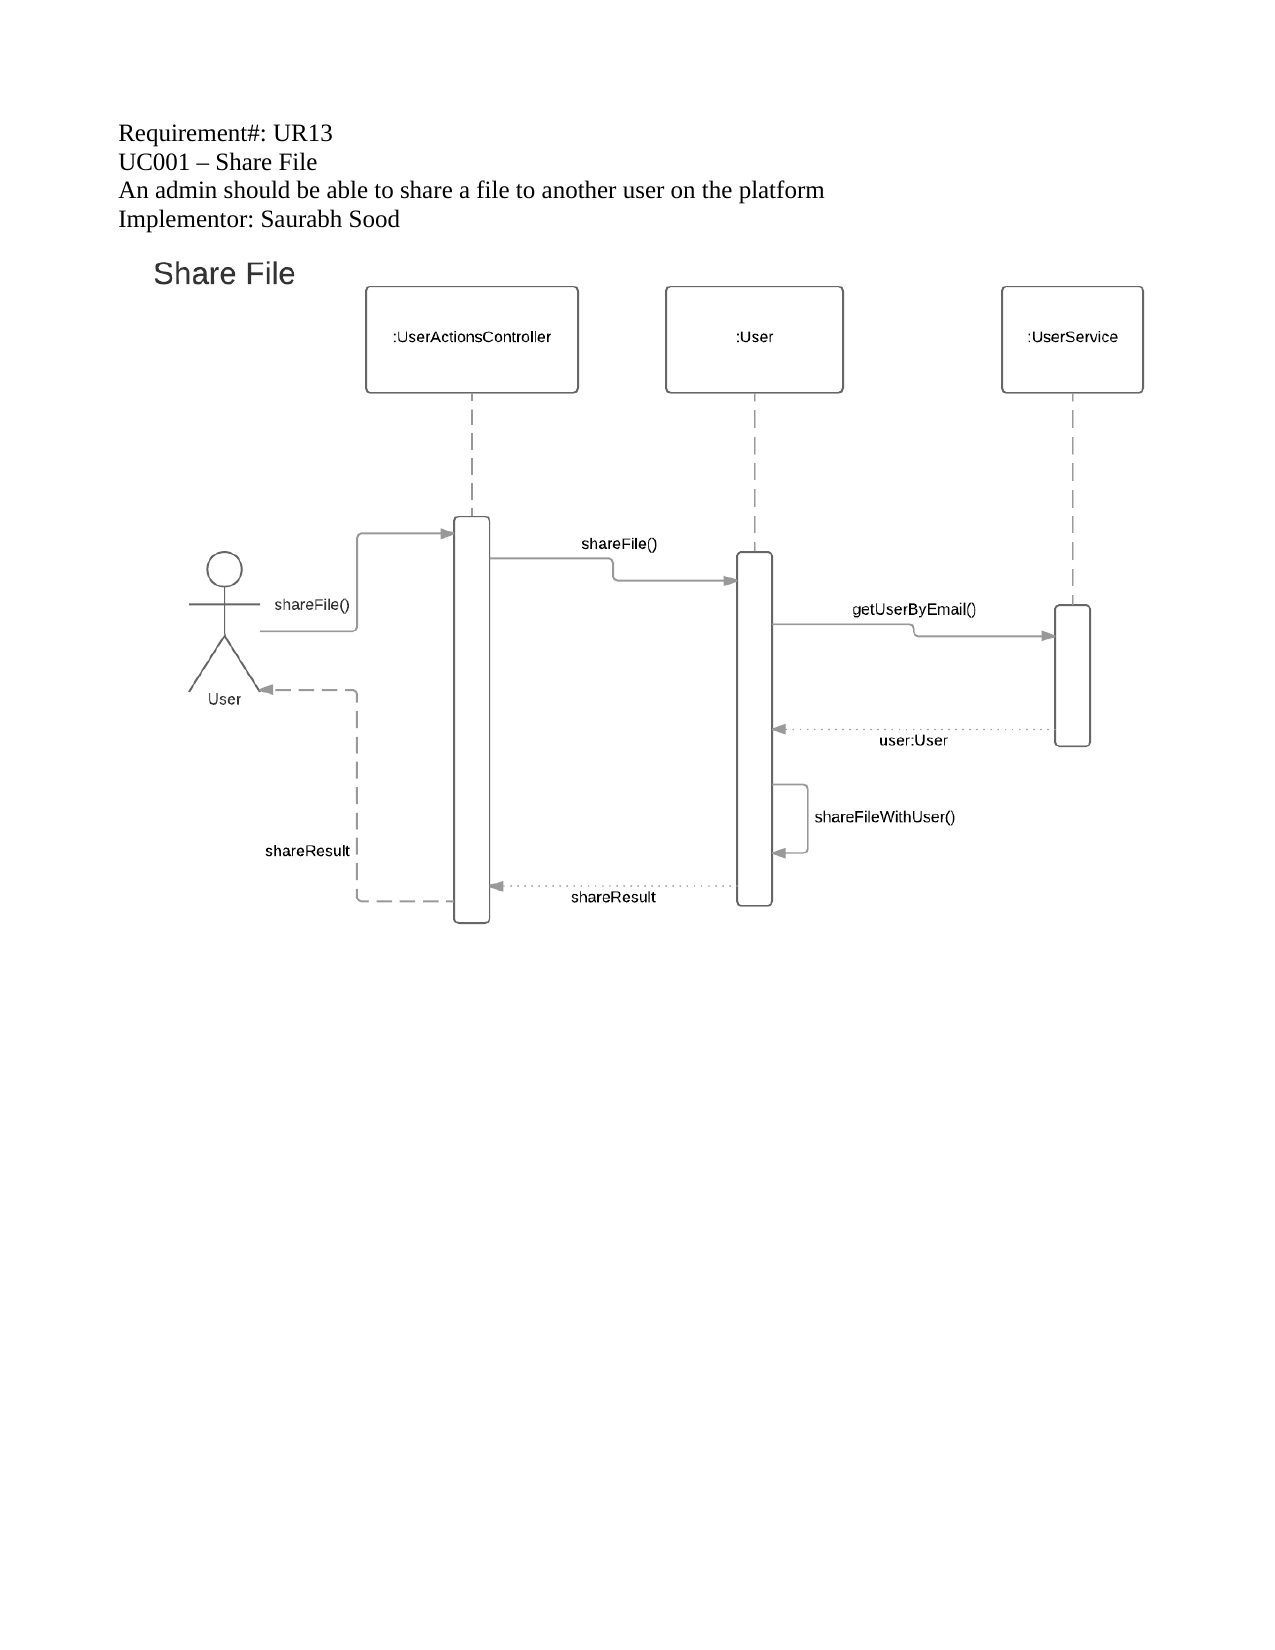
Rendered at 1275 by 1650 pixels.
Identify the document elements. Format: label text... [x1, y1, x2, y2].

text Requirement#: UR13 [118, 118, 1157, 147]
text UC001 – Share File [118, 147, 1157, 176]
text An admin should be able to share a file to another user on the platform [118, 176, 1157, 204]
picture [118, 233, 1157, 960]
text Implementor: Saurabh Sood [118, 204, 1157, 233]
